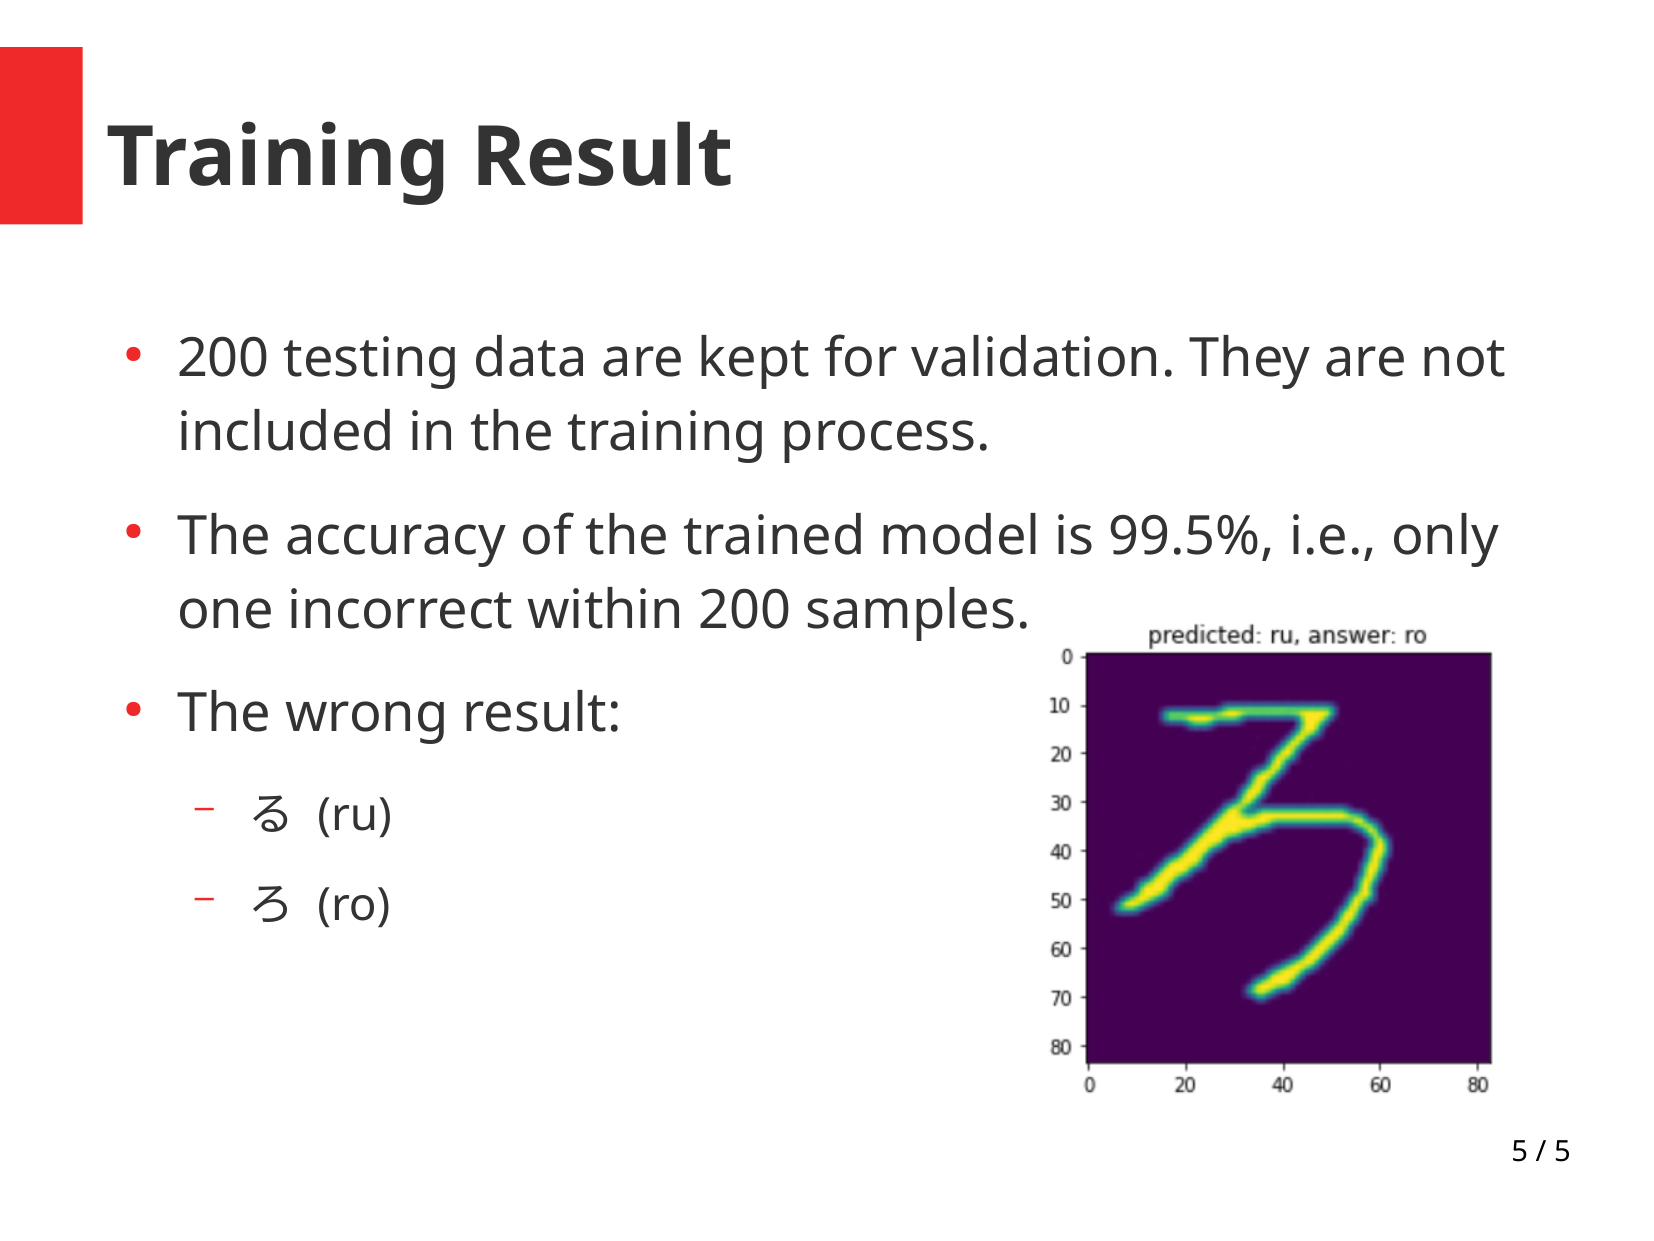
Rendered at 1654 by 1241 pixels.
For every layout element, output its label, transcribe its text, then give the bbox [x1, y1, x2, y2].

list 200 testing data are kept for validation. They are not included in the training process. The accuracy of the trained model is 99.5%, i.e., only one incorrect within 200 samples. The wrong result: る (ru) ろ (ro) [106, 318, 1571, 1111]
picture [1039, 614, 1500, 1106]
title Training Result [106, 49, 1571, 257]
